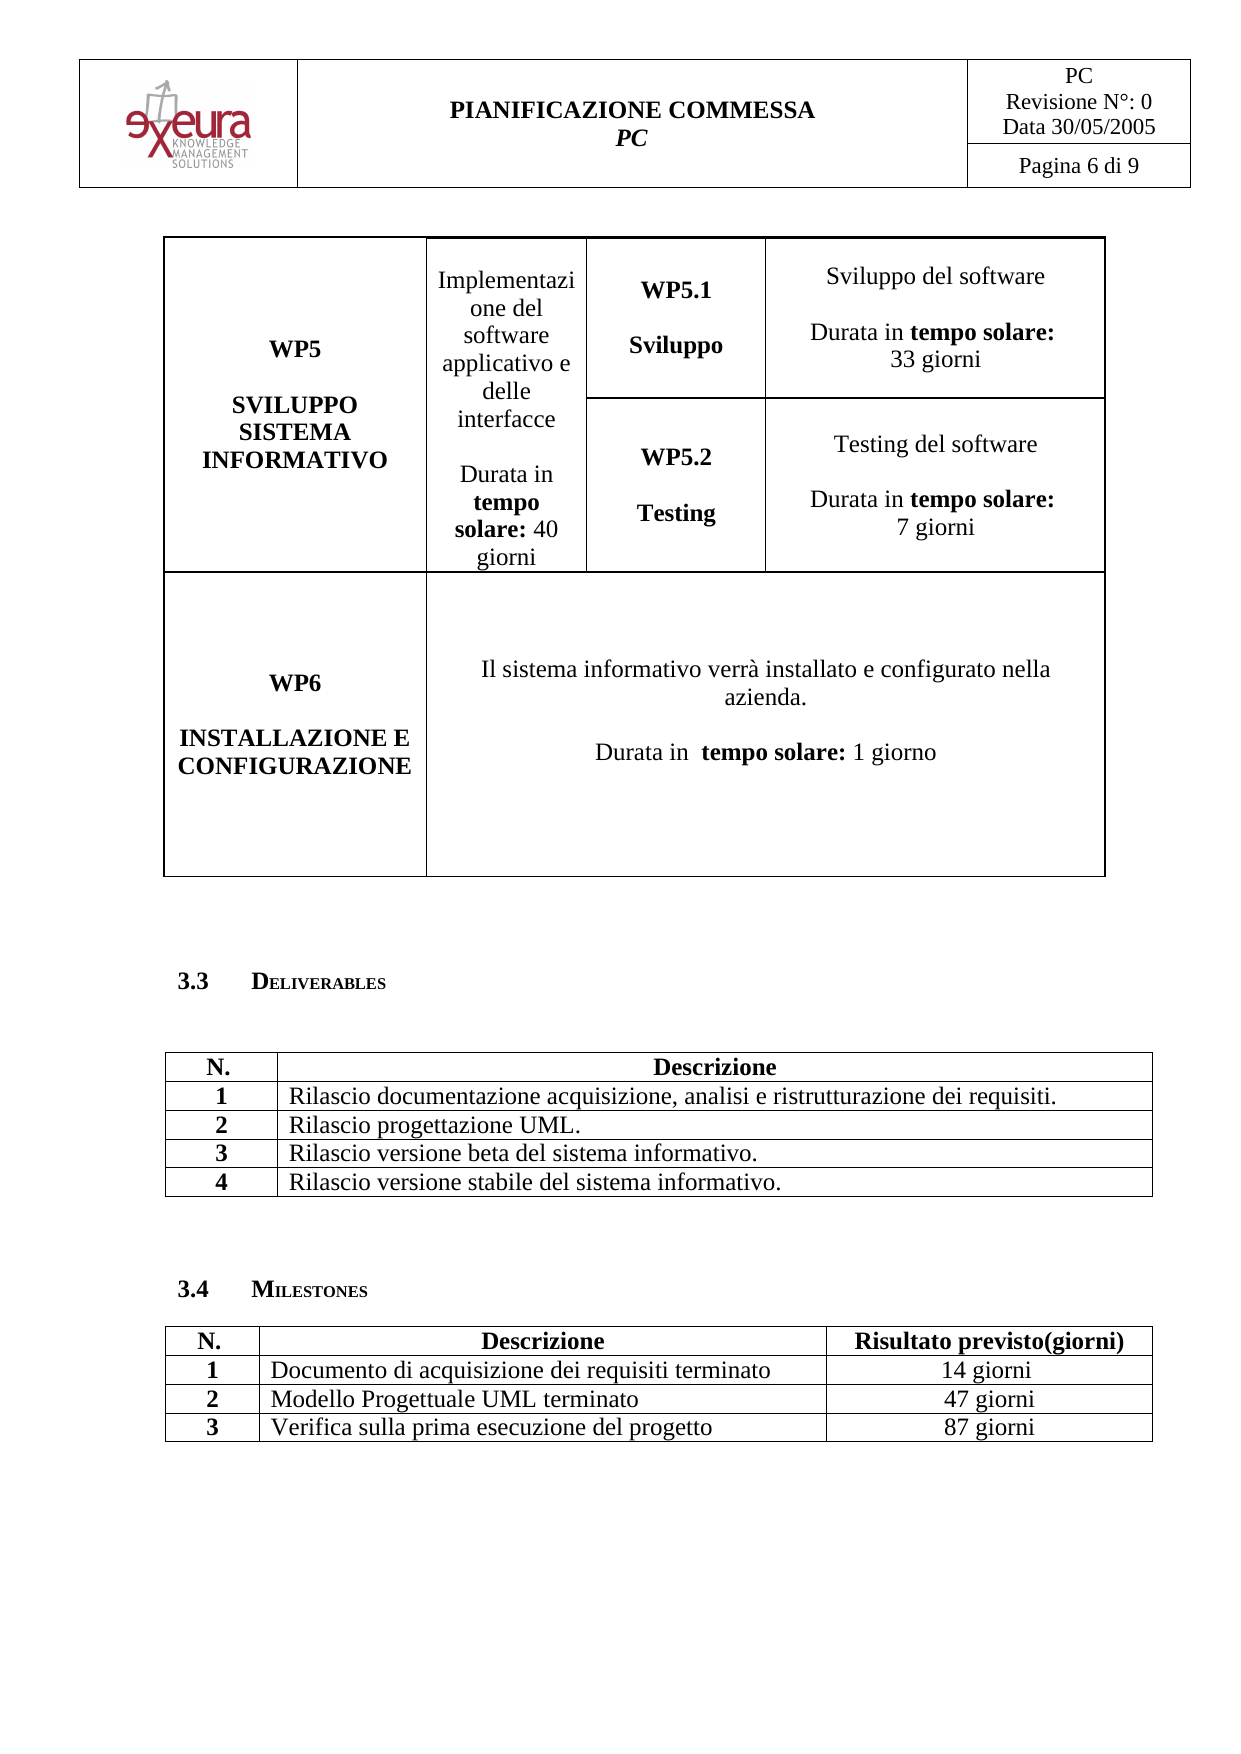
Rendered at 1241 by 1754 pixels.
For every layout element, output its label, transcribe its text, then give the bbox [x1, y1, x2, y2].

table_cell WP5.2 Testing [587, 399, 765, 571]
table_cell 87 giorni [827, 1414, 1152, 1441]
table_header N. [166, 1053, 277, 1081]
table_cell 2 [166, 1111, 277, 1138]
table_cell WP5 SVILUPPO SISTEMA INFORMATIVO [165, 238, 426, 571]
table_header Descrizione [260, 1327, 826, 1355]
table_cell WP5.1 Sviluppo [587, 239, 765, 397]
table_cell Verifica sulla prima esecuzione del progetto [260, 1414, 826, 1441]
table_cell WP6 INSTALLAZIONE E CONFIGURAZIONE [165, 573, 426, 876]
table_cell 3 [166, 1140, 277, 1167]
table_cell Rilascio progettazione UML. [278, 1111, 1152, 1138]
table_cell 2 [166, 1385, 259, 1412]
table_cell Rilascio versione beta del sistema informativo. [278, 1140, 1152, 1167]
table_cell Sviluppo del software Durata in tempo solare: 33 giorni [766, 239, 1104, 397]
table_cell 1 [166, 1082, 277, 1110]
table_cell 3 [166, 1414, 259, 1441]
table_cell Rilascio documentazione acquisizione, analisi e ristrutturazione dei requisiti. [278, 1082, 1152, 1110]
table_cell 47 giorni [827, 1385, 1152, 1412]
table_cell 4 [166, 1168, 277, 1196]
table_cell 1 [166, 1356, 259, 1384]
subtitle Deliverables [177, 967, 1092, 995]
table_cell Documento di acquisizione dei requisiti terminato [260, 1356, 826, 1384]
table_cell Il sistema informativo verrà installato e configurato nella azienda. Durata in tempo solare: 1 giorno [427, 573, 1104, 876]
table_header Risultato previsto(giorni) [827, 1327, 1152, 1355]
table_cell Implementazione del software applicativo e delle interfacce Durata in tempo solare: 40 giorni [427, 239, 586, 571]
table_cell Rilascio versione stabile del sistema informativo. [278, 1168, 1152, 1196]
table_cell Testing del software Durata in tempo solare: 7 giorni [766, 399, 1104, 571]
table_cell Modello Progettuale UML terminato [260, 1385, 826, 1412]
picture [126, 79, 251, 168]
table_header N. [166, 1327, 259, 1355]
table_header Descrizione [278, 1053, 1152, 1081]
table_cell 14 giorni [827, 1356, 1152, 1384]
subtitle Milestones [177, 1275, 1092, 1302]
